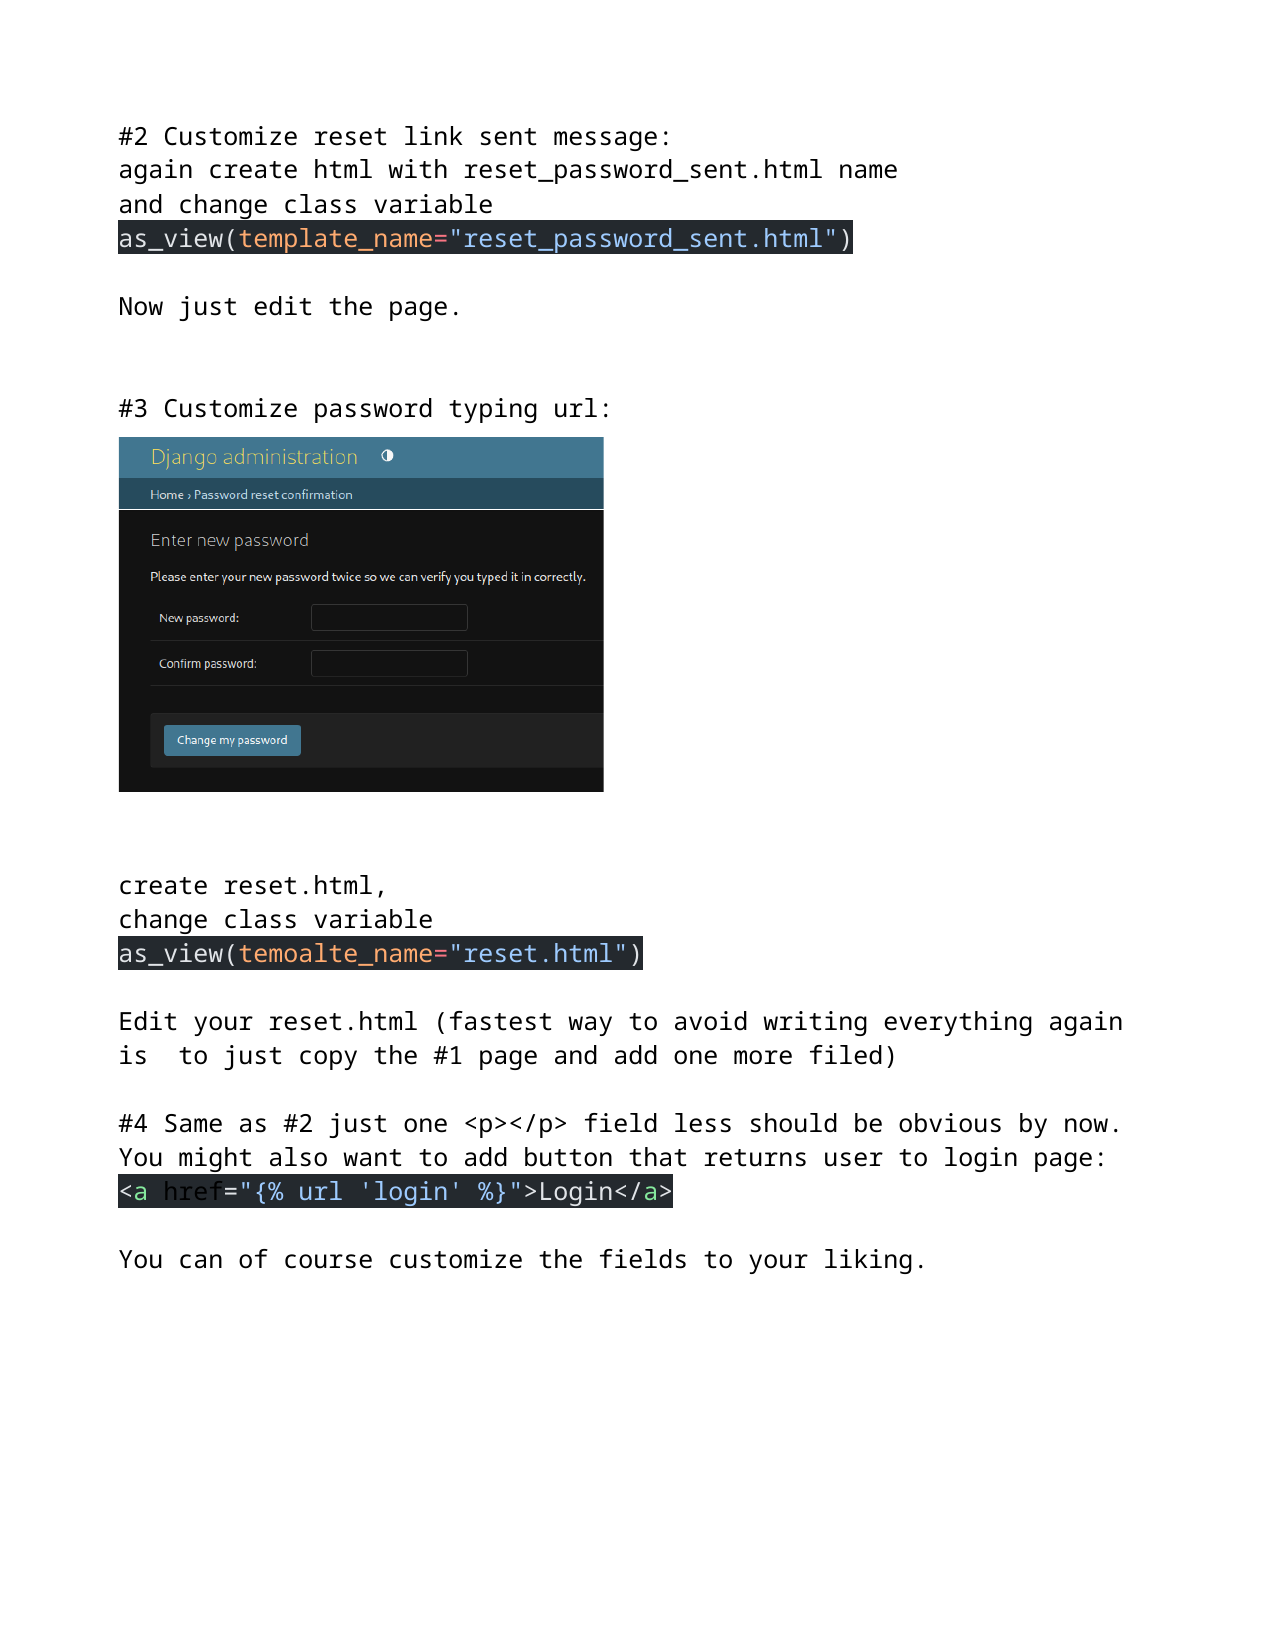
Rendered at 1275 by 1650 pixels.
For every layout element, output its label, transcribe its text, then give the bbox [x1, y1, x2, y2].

text as_view(template_name="reset_password_sent.html") [118, 220, 1157, 254]
text <a href="{% url 'login' %}">Login</a> [118, 1174, 1157, 1208]
text Now just edit the page. [118, 288, 1157, 322]
text You might also want to add button that returns user to login page: [118, 1140, 1157, 1174]
text as_view(temoalte_name="reset.html") [118, 936, 1157, 970]
text #3 Customize password typing url: [118, 391, 1157, 425]
text and change class variable [118, 186, 1157, 220]
text change class variable [118, 902, 1157, 936]
text again create html with reset_password_sent.html name [118, 152, 1157, 186]
text create reset.html, [118, 867, 1157, 902]
picture [118, 437, 604, 792]
text You can of course customize the fields to your liking. [118, 1242, 1157, 1276]
text #2 Customize reset link sent message: [118, 118, 1157, 152]
text Edit your reset.html (fastest way to avoid writing everything again is to just copy the #1 page and add one more filed) [118, 1004, 1157, 1072]
text #4 Same as #2 just one <p></p> field less should be obvious by now. [118, 1106, 1157, 1140]
